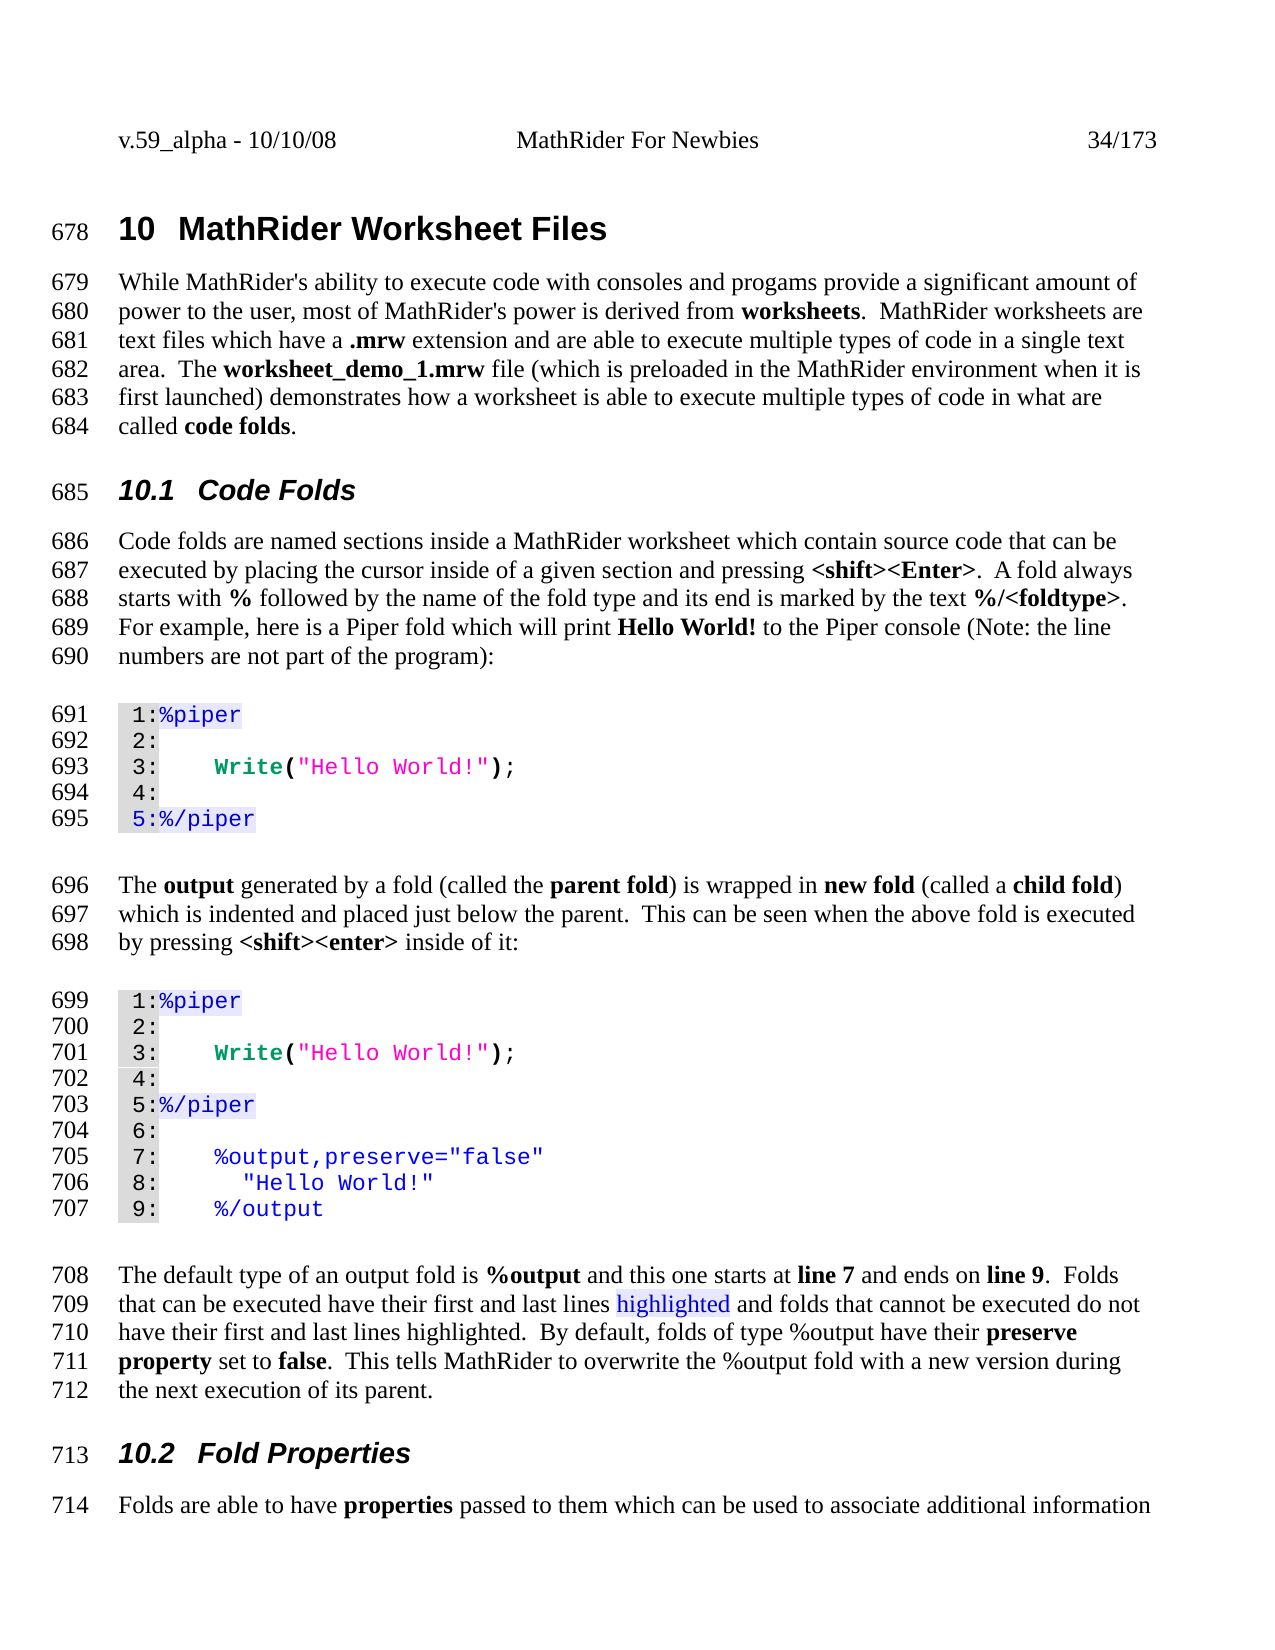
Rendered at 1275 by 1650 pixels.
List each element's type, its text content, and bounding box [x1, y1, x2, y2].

text 1:%piper [118, 703, 1157, 729]
text 1:%piper [118, 989, 1157, 1016]
text 6: [118, 1119, 1157, 1145]
text 3: Write("Hello World!"); [118, 1041, 1157, 1067]
subtitle Code Folds [118, 472, 1157, 506]
text 4: [118, 781, 1157, 807]
text 9: %/output [118, 1197, 1157, 1223]
text 8: "Hello World!" [118, 1171, 1157, 1197]
text Folds are able to have properties passed to them which can be used to associate additional information [118, 1490, 1157, 1518]
subtitle Fold Properties [118, 1436, 1157, 1470]
text 5:%/piper [118, 1093, 1157, 1119]
text 2: [118, 1016, 1157, 1041]
text While MathRider's ability to execute code with consoles and progams provide a significant amount of power to the user, most of MathRider's power is derived from worksheets. MathRider worksheets are text files which have a .mrw extension and are able to execute multiple types of code in a single text area. The worksheet_demo_1.mrw file (which is preloaded in the MathRider environment when it is first launched) demonstrates how a worksheet is able to execute multiple types of code in what are called code folds. [118, 267, 1157, 440]
text 2: [118, 729, 1157, 755]
text The output generated by a fold (called the parent fold) is wrapped in new fold (called a child fold) which is indented and placed just below the parent. This can be seen when the above fold is executed by pressing <shift><enter> inside of it: [118, 870, 1157, 956]
text 7: %output,preserve="false" [118, 1145, 1157, 1171]
text 5:%/piper [118, 807, 1157, 833]
subtitle MathRider Worksheet Files [118, 209, 1157, 247]
text Code folds are named sections inside a MathRider worksheet which contain source code that can be executed by placing the cursor inside of a given section and pressing <shift><Enter>. A fold always starts with % followed by the name of the fold type and its end is marked by the text %/<foldtype>. For example, here is a Piper fold which will print Hello World! to the Piper console (Note: the line numbers are not part of the program): [118, 526, 1157, 670]
text 4: [118, 1067, 1157, 1093]
text 3: Write("Hello World!"); [118, 755, 1157, 781]
text The default type of an output fold is %output and this one starts at line 7 and ends on line 9. Folds that can be executed have their first and last lines highlighted and folds that cannot be executed do not have their first and last lines highlighted. By default, folds of type %output have their preserve property set to false. This tells MathRider to overwrite the %output fold with a new version during the next execution of its parent. [118, 1260, 1157, 1404]
